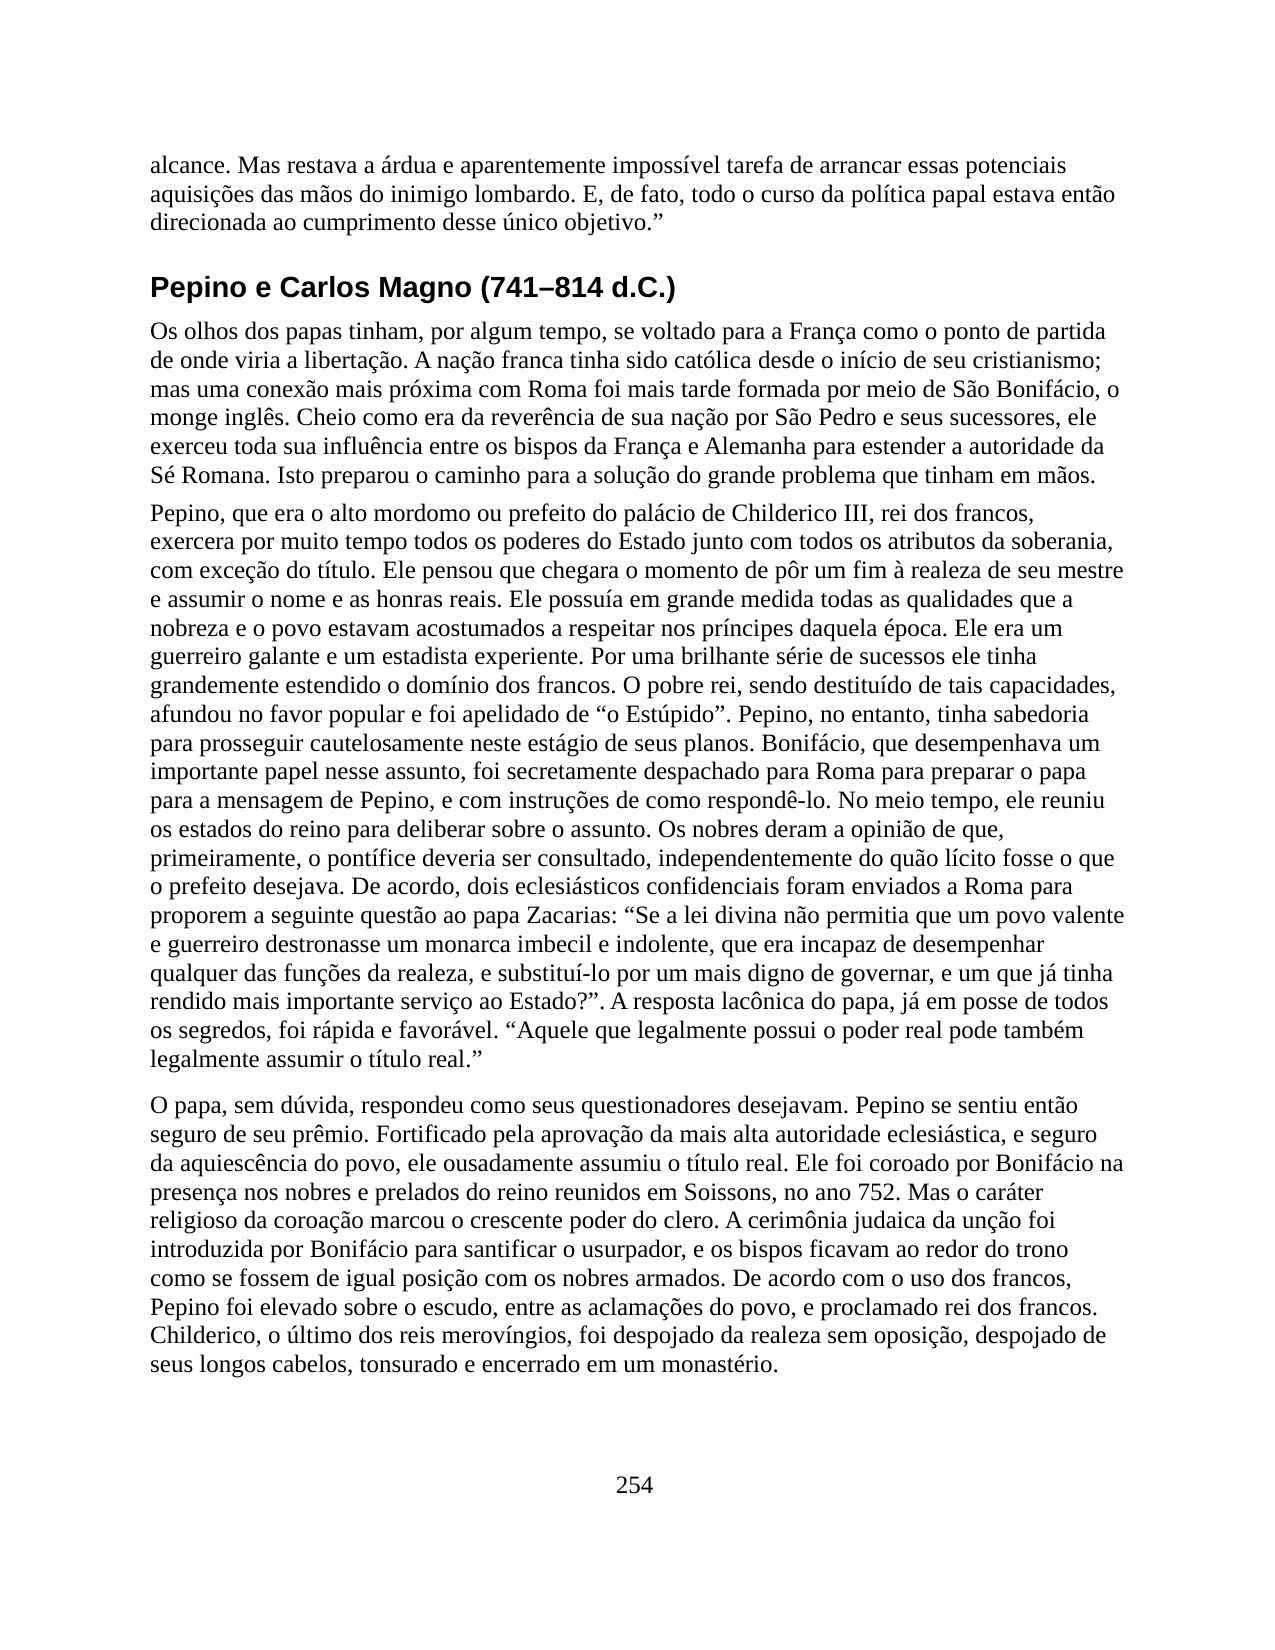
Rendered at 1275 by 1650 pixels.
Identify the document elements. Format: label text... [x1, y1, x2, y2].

text O papa, sem dúvida, respondeu como seus questionadores desejavam. Pepino se sentiu então seguro de seu prêmio. Fortificado pela aprovação da mais alta autoridade eclesiástica, e seguro da aquiescência do povo, ele ousadamente assumiu o título real. Ele foi coroado por Bonifácio na presença nos nobres e prelados do reino reunidos em Soissons, no ano 752. Mas o caráter religioso da coroação marcou o crescente poder do clero. A cerimônia judaica da unção foi introduzida por Bonifácio para santificar o usurpador, e os bispos ficavam ao redor do trono como se fossem de igual posição com os nobres armados. De acordo com o uso dos francos, Pepino foi elevado sobre o escudo, entre as aclamações do povo, e proclamado rei dos francos. Childerico, o último dos reis merovíngios, foi despojado da realeza sem oposição, despojado de seus longos cabelos, tonsurado e encerrado em um monastério. [150, 1091, 1125, 1378]
text Pepino, que era o alto mordomo ou prefeito do palácio de Childerico III, rei dos francos, exercera por muito tempo todos os poderes do Estado junto com todos os atributos da soberania, com exceção do título. Ele pensou que chegara o momento de pôr um fim à realeza de seu mestre e assumir o nome e as honras reais. Ele possuía em grande medida todas as qualidades que a nobreza e o povo estavam acostumados a respeitar nos príncipes daquela época. Ele era um guerreiro galante e um estadista experiente. Por uma brilhante série de sucessos ele tinha grandemente estendido o domínio dos francos. O pobre rei, sendo destituído de tais capacidades, afundou no favor popular e foi apelidado de “o Estúpido”. Pepino, no entanto, tinha sabedoria para prosseguir cautelosamente neste estágio de seus planos. Bonifácio, que desempenhava um importante papel nesse assunto, foi secretamente despachado para Roma para preparar o papa para a mensagem de Pepino, e com instruções de como respondê-lo. No meio tempo, ele reuniu os estados do reino para deliberar sobre o assunto. Os nobres deram a opinião de que, primeiramente, o pontífice deveria ser consultado, independentemente do quão lícito fosse o que o prefeito desejava. De acordo, dois eclesiásticos confidenciais foram enviados a Roma para proporem a seguinte questão ao papa Zacarias: “Se a lei divina não permitia que um povo valente e guerreiro destronasse um monarca imbecil e indolente, que era incapaz de desempenhar qualquer das funções da realeza, e substituí-lo por um mais digno de governar, e um que já tinha rendido mais importante serviço ao Estado?”. A resposta lacônica do papa, já em posse de todos os segredos, foi rápida e favorável. “Aquele que legalmente possui o poder real pode também legalmente assumir o título real.” [150, 498, 1125, 1073]
text Os olhos dos papas tinham, por algum tempo, se voltado para a França como o ponto de partida de onde viria a libertação. A nação franca tinha sido católica desde o início de seu cristianismo; mas uma conexão mais próxima com Roma foi mais tarde formada por meio de São Bonifácio, o monge inglês. Cheio como era da reverência de sua nação por São Pedro e seus sucessores, ele exerceu toda sua influência entre os bispos da França e Alemanha para estender a autoridade da Sé Romana. Isto preparou o caminho para a solução do grande problema que tinham em mãos. [150, 316, 1125, 489]
subtitle Pepino e Carlos Magno (741–814 d.C.) [150, 270, 1125, 304]
text alcance. Mas restava a árdua e aparentemente impossível tarefa de arrancar essas potenciais aquisições das mãos do inimigo lombardo. E, de fato, todo o curso da política papal estava então direcionada ao cumprimento desse único objetivo.” [150, 150, 1125, 236]
